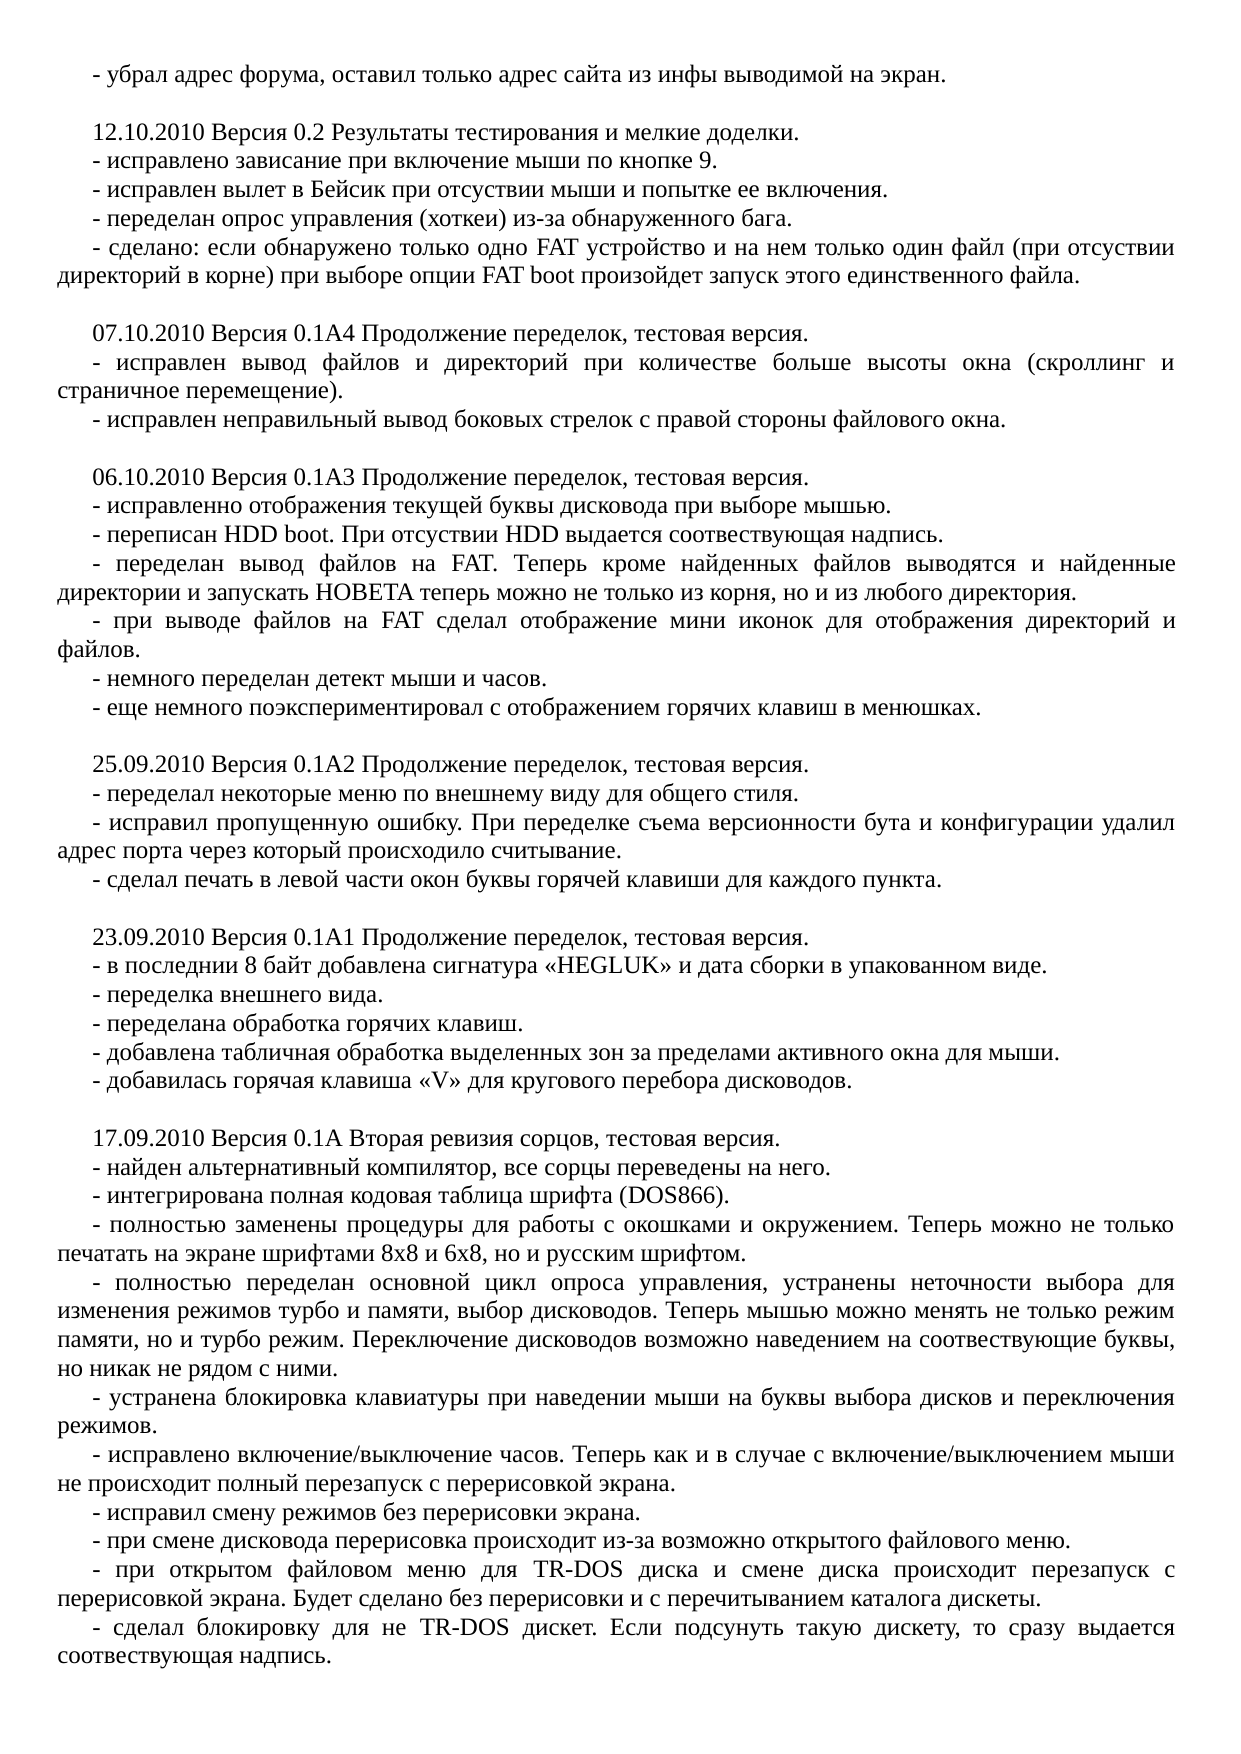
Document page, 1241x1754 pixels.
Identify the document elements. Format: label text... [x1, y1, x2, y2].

text - при выводе файлов на FAT сделал отображение мини иконок для отображения директорий и файлов. [57, 606, 1176, 663]
text - переделан вывод файлов на FAT. Теперь кроме найденных файлов выводятся и найденные директории и запускать HOBETA теперь можно не только из корня, но и из любого директория. [57, 548, 1176, 606]
text - исправленно отображения текущей буквы дисковода при выборе мышью. [57, 491, 1176, 519]
text - исправлен вывод файлов и директорий при количестве больше высоты окна (скроллинг и страничное перемещение). [57, 347, 1176, 404]
text - сделал печать в левой части окон буквы горячей клавиши для каждого пункта. [57, 864, 1176, 893]
text - еще немного поэкспериментировал с отображением горячих клавиш в менюшках. [57, 692, 1176, 721]
text - переделан опрос управления (хоткеи) из-за обнаруженного бага. [57, 203, 1176, 232]
text - при открытом файловом меню для TR-DOS диска и смене диска происходит перезапуск с перерисовкой экрана. Будет сделано без перерисовки и с перечитыванием каталога дискеты. [57, 1554, 1176, 1612]
text - немного переделан детект мыши и часов. [57, 663, 1176, 692]
text 17.09.2010 Версия 0.1А Вторая ревизия сорцов, тестовая версия. [57, 1123, 1176, 1152]
text - в последнии 8 байт добавлена сигнатура «HEGLUK» и дата сборки в упакованном виде. [57, 951, 1176, 979]
text - исправлено включение/выключение часов. Теперь как и в случае с включение/выключением мыши не происходит полный перезапуск с перерисовкой экрана. [57, 1439, 1176, 1497]
text - исправлен неправильный вывод боковых стрелок с правой стороны файлового окна. [57, 404, 1176, 433]
text - исправил смену режимов без перерисовки экрана. [57, 1497, 1176, 1526]
text 25.09.2010 Версия 0.1A2 Продолжение переделок, тестовая версия. [57, 749, 1176, 778]
text - исправлен вылет в Бейсик при отсуствии мыши и попытке ее включения. [57, 174, 1176, 203]
text - сделал блокировку для не TR-DOS дискет. Если подсунуть такую дискету, то сразу выдается соотвествующая надпись. [57, 1612, 1176, 1669]
text 23.09.2010 Версия 0.1A1 Продолжение переделок, тестовая версия. [57, 922, 1176, 951]
text - полностью переделан основной цикл опроса управления, устранены неточности выбора для изменения режимов турбо и памяти, выбор дисководов. Теперь мышью можно менять не только режим памяти, но и турбо режим. Переключение дисководов возможно наведением на соотвествующие буквы, но никак не рядом с ними. [57, 1267, 1176, 1382]
text - переписан HDD boot. При отсуствии HDD выдается соотвествующая надпись. [57, 519, 1176, 548]
text - добавилась горячая клавиша «V» для кругового перебора дисководов. [57, 1066, 1176, 1094]
text - устранена блокировка клавиатуры при наведении мыши на буквы выбора дисков и переключения режимов. [57, 1382, 1176, 1439]
text - добавлена табличная обработка выделенных зон за пределами активного окна для мыши. [57, 1037, 1176, 1066]
text - полностью заменены процедуры для работы с окошками и окружением. Теперь можно не только печатать на экране шрифтами 8х8 и 6х8, но и русским шрифтом. [57, 1209, 1176, 1267]
text - исправил пропущенную ошибку. При переделке съема версионности бута и конфигурации удалил адрес порта через который происходило считывание. [57, 807, 1176, 864]
text 07.10.2010 Версия 0.1A4 Продолжение переделок, тестовая версия. [57, 318, 1176, 347]
text - при смене дисковода перерисовка происходит из-за возможно открытого файлового меню. [57, 1526, 1176, 1554]
text - исправлено зависание при включение мыши по кнопке 9. [57, 146, 1176, 174]
text - убрал адрес форума, оставил только адрес сайта из инфы выводимой на экран. [57, 59, 1176, 88]
text 12.10.2010 Версия 0.2 Результаты тестирования и мелкие доделки. [57, 117, 1176, 146]
text - переделана обработка горячих клавиш. [57, 1008, 1176, 1037]
text - найден альтернативный компилятор, все сорцы переведены на него. [57, 1152, 1176, 1181]
text - переделал некоторые меню по внешнему виду для общего стиля. [57, 778, 1176, 807]
text 06.10.2010 Версия 0.1A3 Продолжение переделок, тестовая версия. [57, 462, 1176, 491]
text - интегрирована полная кодовая таблица шрифта (DOS866). [57, 1181, 1176, 1209]
text - сделано: если обнаружено только одно FAT устройство и на нем только один файл (при отсуствии директорий в корне) при выборе опции FAT boot произойдет запуск этого единственного файла. [57, 232, 1176, 289]
text - переделка внешнего вида. [57, 979, 1176, 1008]
